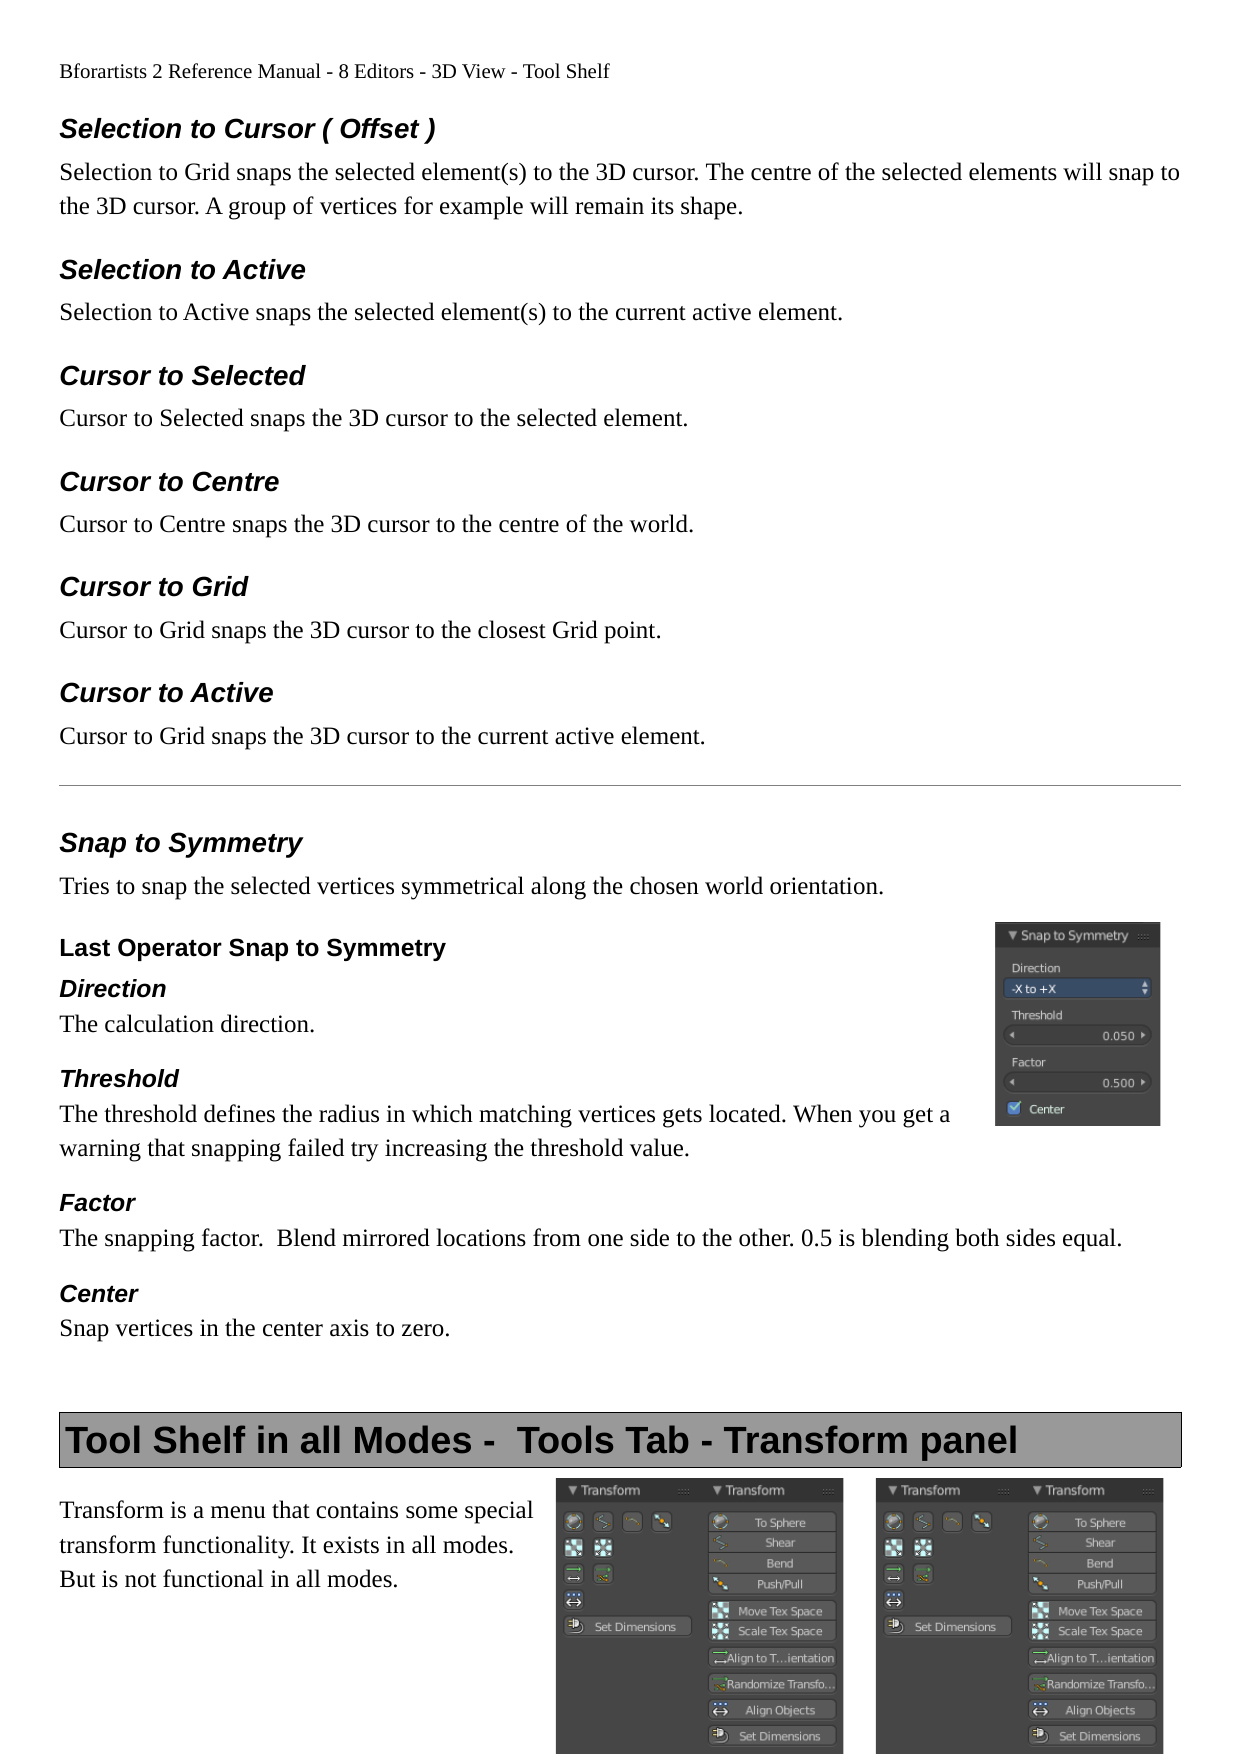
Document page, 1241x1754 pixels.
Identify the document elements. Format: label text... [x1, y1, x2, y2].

picture [875, 1478, 1164, 1754]
text Cursor to Grid snaps the 3D cursor to the current active element. [59, 721, 1181, 750]
subtitle Factor [59, 1188, 1181, 1217]
text The calculation direction. [59, 1009, 995, 1037]
subtitle [1161, 974, 1181, 1002]
text Snap vertices in the center axis to zero. [59, 1313, 1181, 1342]
subtitle [1161, 1064, 1181, 1092]
text Selection to Active snaps the selected element(s) to the current active element. [59, 297, 1181, 326]
text Selection to Grid snaps the selected element(s) to the 3D cursor. The centre of the selected elements will snap to the 3D cursor. A group of vertices for example will remain its shape. [59, 157, 1181, 220]
subtitle Threshold [59, 1064, 995, 1092]
subtitle Cursor to Selected [59, 359, 1181, 391]
text The threshold defines the radius in which matching vertices gets located. When you get a warning that snapping failed try increasing the threshold value. [59, 1099, 1181, 1162]
text [844, 1496, 875, 1593]
text Cursor to Centre snaps the 3D cursor to the centre of the world. [59, 509, 1181, 538]
text [1161, 1009, 1181, 1037]
text Cursor to Grid snaps the 3D cursor to the closest Grid point. [59, 615, 1181, 644]
text Transform is a menu that contains some special transform functionality. It exists in all modes. But is not functional in all modes. [59, 1496, 555, 1593]
subtitle Last Operator Snap to Symmetry [59, 933, 995, 961]
table_header Tool Shelf in all Modes - Tools Tab - Transform panel [60, 1413, 1181, 1467]
subtitle Direction [59, 974, 995, 1002]
subtitle Center [59, 1279, 1181, 1307]
text Tries to snap the selected vertices symmetrical along the chosen world orientation. [59, 871, 1181, 900]
subtitle Snap to Symmetry [59, 827, 1181, 859]
picture [995, 922, 1161, 1126]
subtitle Cursor to Grid [59, 571, 1181, 603]
text Cursor to Selected snaps the 3D cursor to the selected element. [59, 403, 1181, 432]
subtitle Selection to Cursor ( Offset ) [59, 113, 1181, 144]
picture [555, 1478, 844, 1754]
subtitle Selection to Active [59, 253, 1181, 285]
subtitle Cursor to Active [59, 677, 1181, 709]
subtitle Cursor to Centre [59, 465, 1181, 497]
text The snapping factor. Blend mirrored locations from one side to the other. 0.5 is blending both sides equal. [59, 1223, 1181, 1252]
